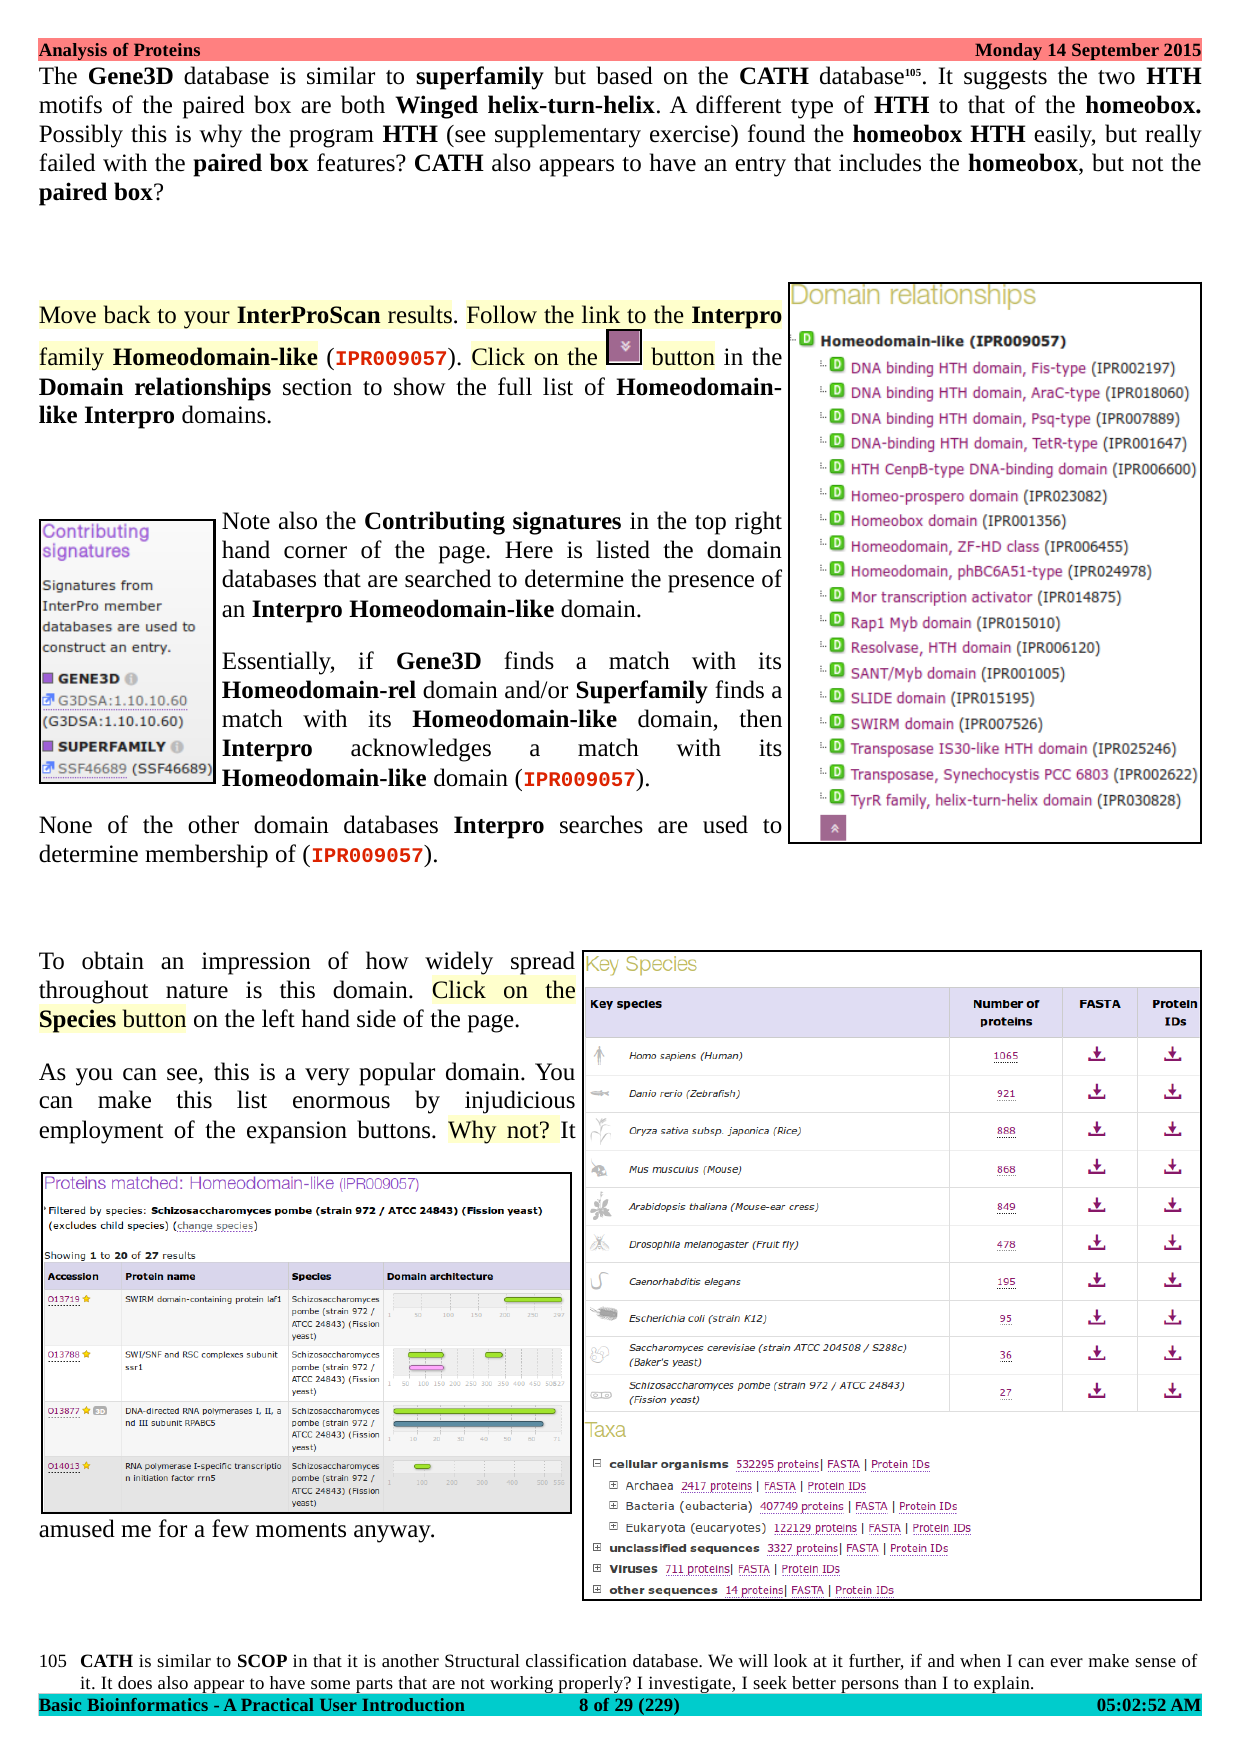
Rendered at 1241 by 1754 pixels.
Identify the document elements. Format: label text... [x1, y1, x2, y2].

picture [41, 521, 213, 782]
text Note also the Contributing signatures in the top right hand corner of the page. Here is listed the domain databases that are searched to determine the presence of an Interpro Homeodomain-like domain. [38, 506, 788, 622]
picture [584, 952, 1200, 1599]
picture [43, 1174, 570, 1512]
text None of the other domain databases Interpro searches are used to determine membership of (IPR009057). [38, 810, 1202, 869]
picture [608, 331, 640, 363]
picture [790, 284, 1200, 842]
text Essentially, if Gene3D finds a match with its Homeodomain-rel domain and/or Superfamily finds a match with its Homeodomain-like domain, then Interpro acknowledges a match with its Homeodomain-like domain (IPR009057). [38, 646, 788, 792]
text As you can see, this is a very popular domain. You can make this list enormous by injudicious employment of the expansion buttons. Why not? It amused me for a few moments anyway. [38, 1056, 582, 1543]
text Move back to your InterProScan results. Follow the link to the Interpro family Homeodomain-like (IPR009057). Click on the button in the Domain relationships section to show the full list of Homeodomain-like Interpro domains. [38, 300, 788, 429]
text To obtain an impression of how widely spread throughout nature is this domain. Click on the Species button on the left hand side of the page. [38, 946, 1202, 1033]
text The Gene3D database is similar to superfamily but based on the CATH database. It suggests the two HTH motifs of the paired box are both Winged helix-turn-helix. A different type of HTH to that of the homeobox. Possibly this is why the program HTH (see supplementary exercise) found the homeobox HTH easily, but really failed with the paired box features? CATH also appears to have an entry that includes the homeobox, but not the paired box? [38, 61, 1202, 206]
text CATH is similar to SCOP in that it is another Structural classification database. We will look at it further, if and when I can ever make sense of it. It does also appear to have some parts that are not working properly? I investigate, I seek better persons than I to explain. [38, 1649, 1202, 1693]
